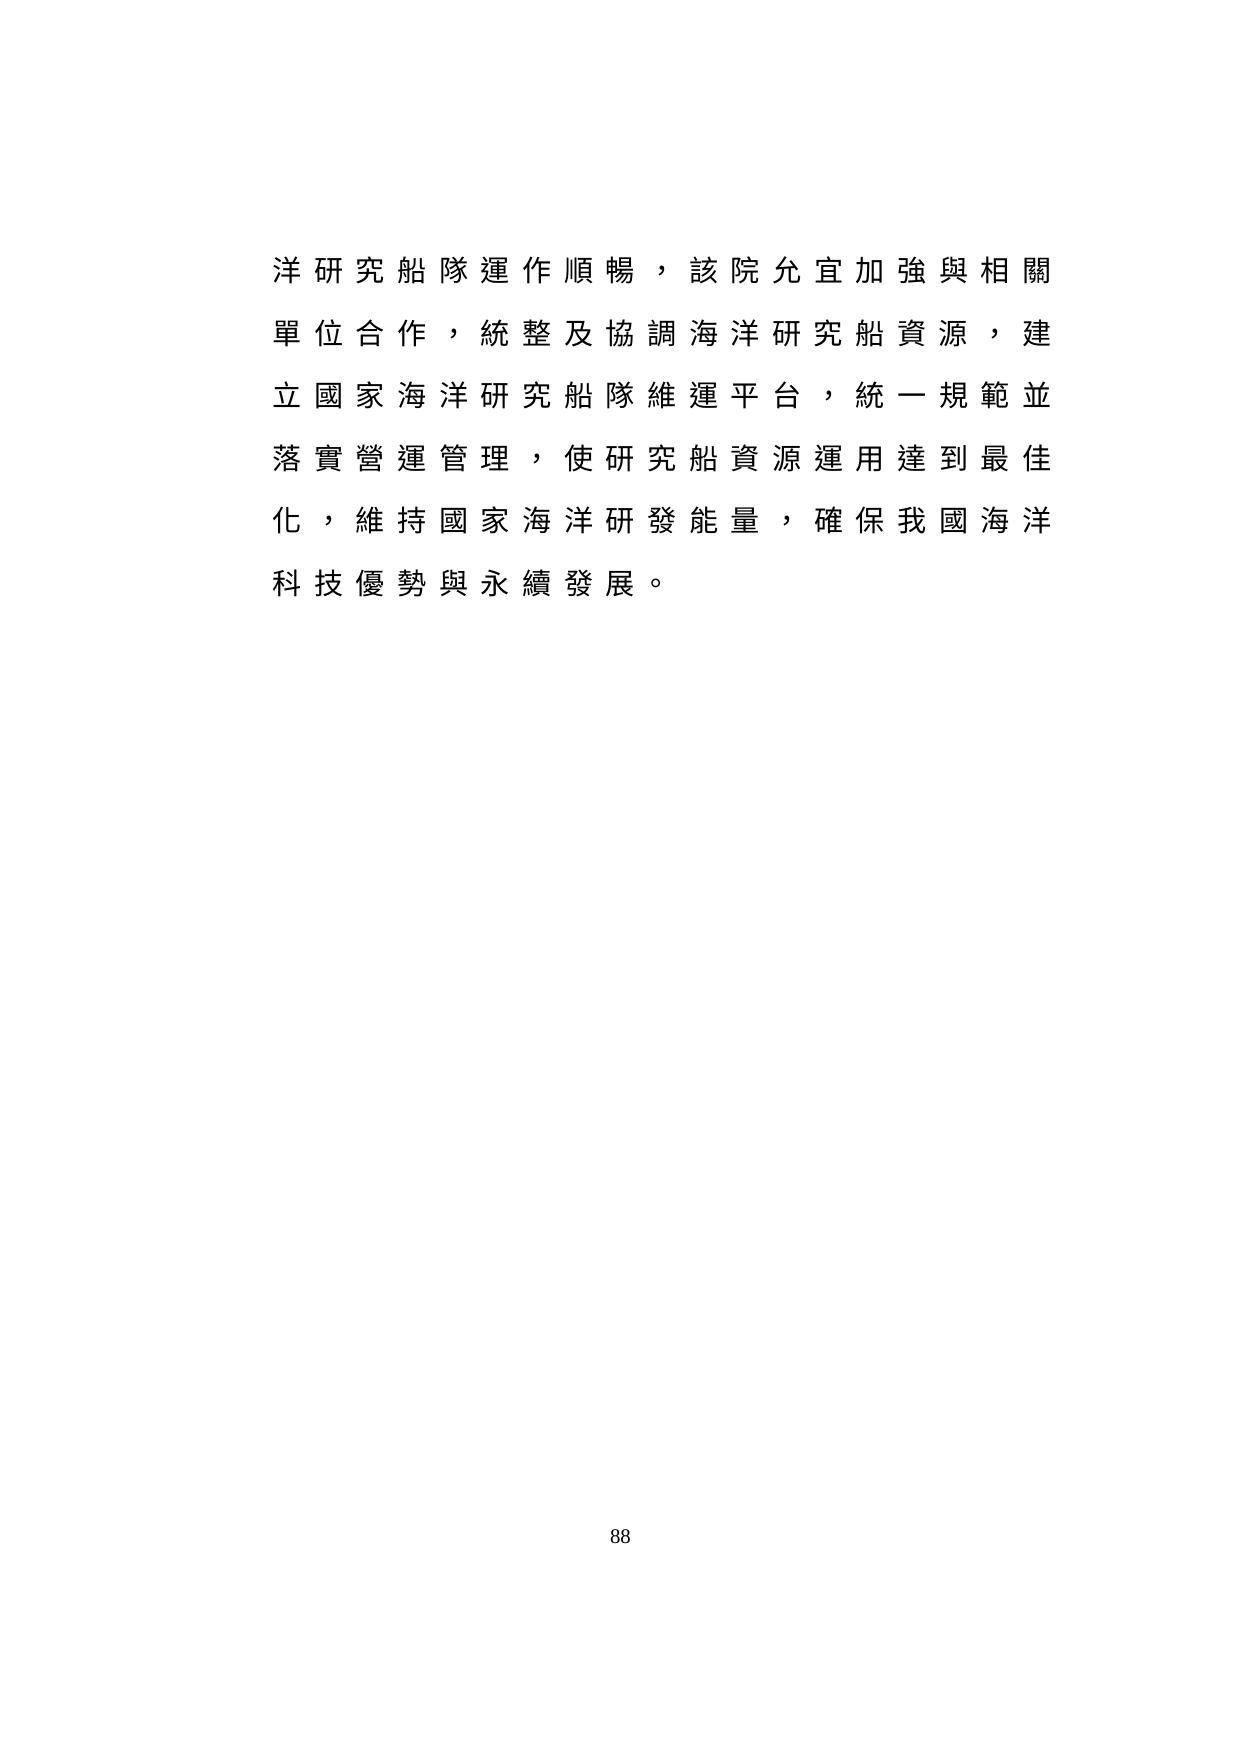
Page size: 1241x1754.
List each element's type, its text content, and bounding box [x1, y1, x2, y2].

text 洋研究船隊運作順暢，該院允宜加強與相關單位合作，統整及協調海洋研究船資源，建立國家海洋研究船隊維運平台，統一規範並落實營運管理，使研究船資源運用達到最佳化，維持國家海洋研發能量，確保我國海洋科技優勢與永續發展。 [242, 227, 1058, 602]
